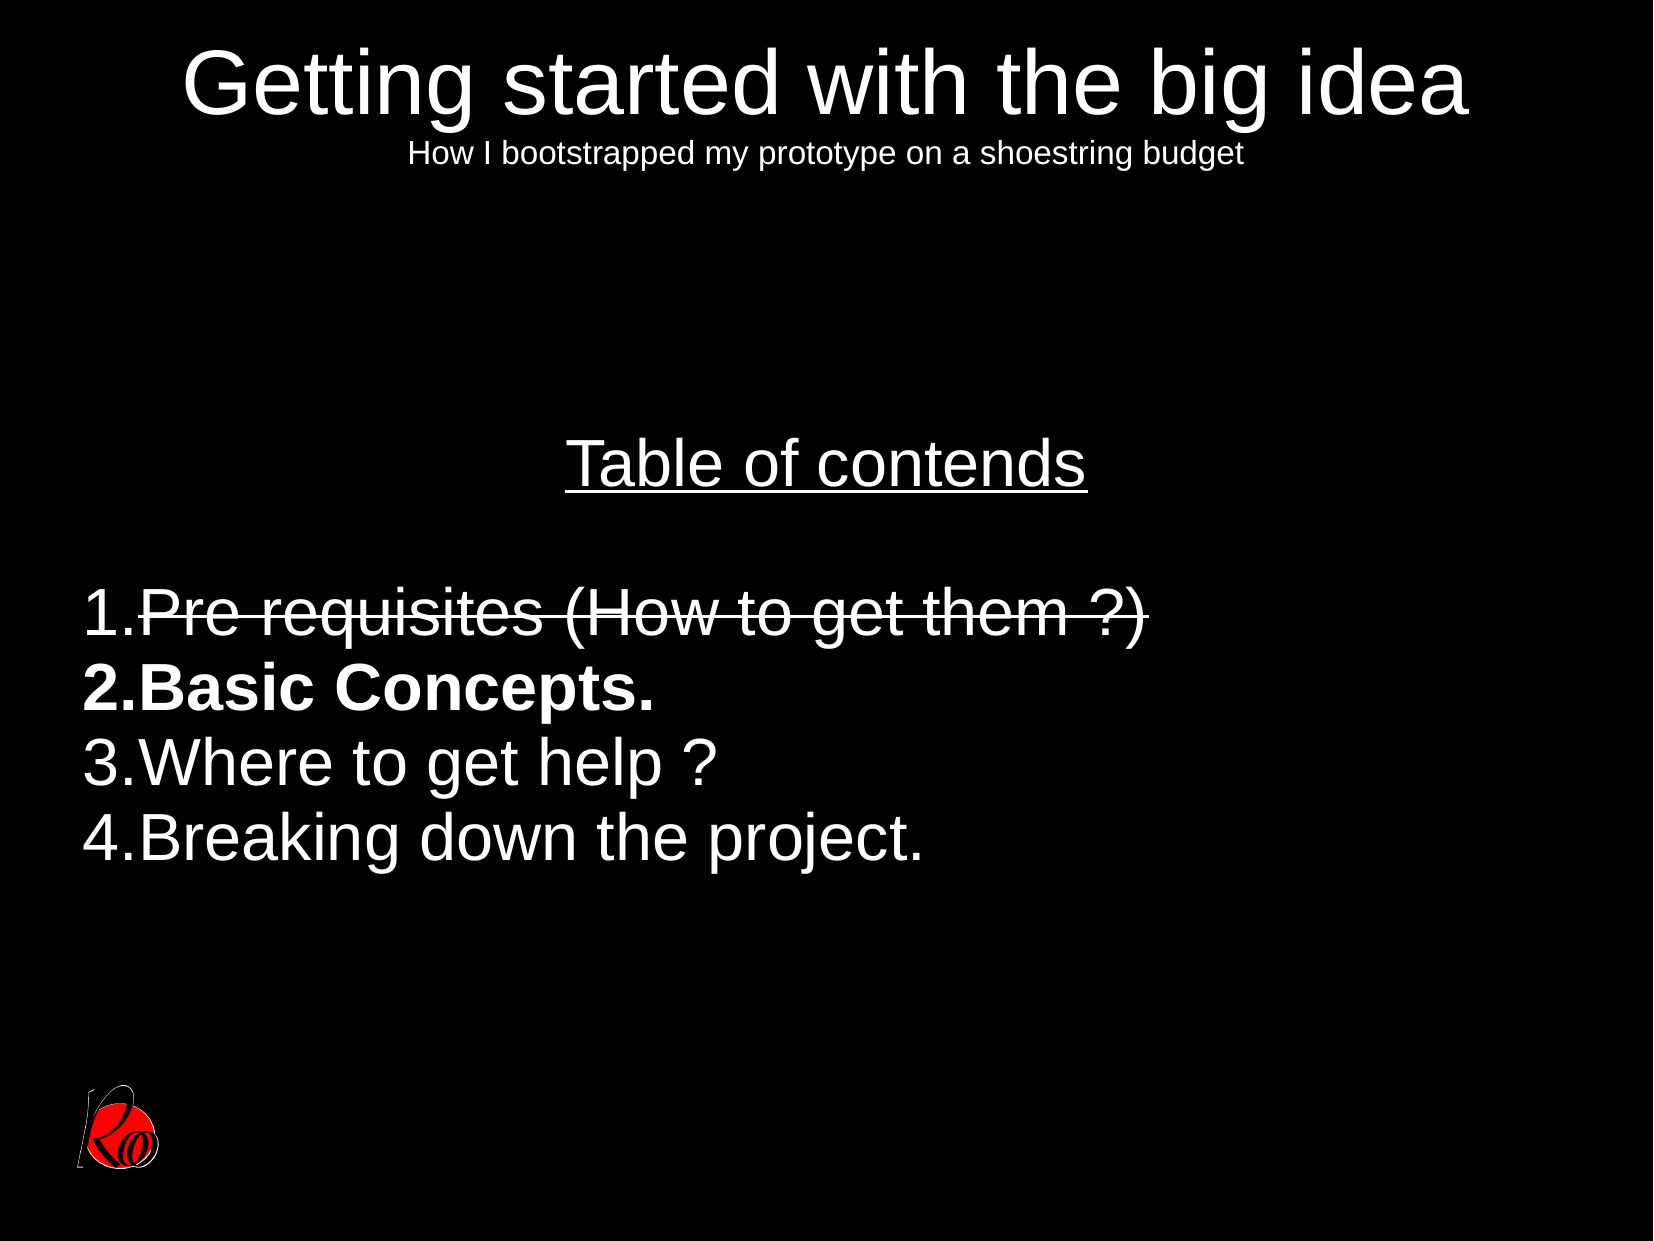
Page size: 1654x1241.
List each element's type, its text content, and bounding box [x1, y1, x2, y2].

title Getting started with the big idea How I bootstrapped my prototype on a shoestring budget [82, 32, 1571, 274]
picture [75, 1085, 159, 1171]
subtitle Table of contends Pre requisites (How to get them ?) Basic Concepts. Where to get help ? Breaking down the project. [82, 290, 1571, 1010]
